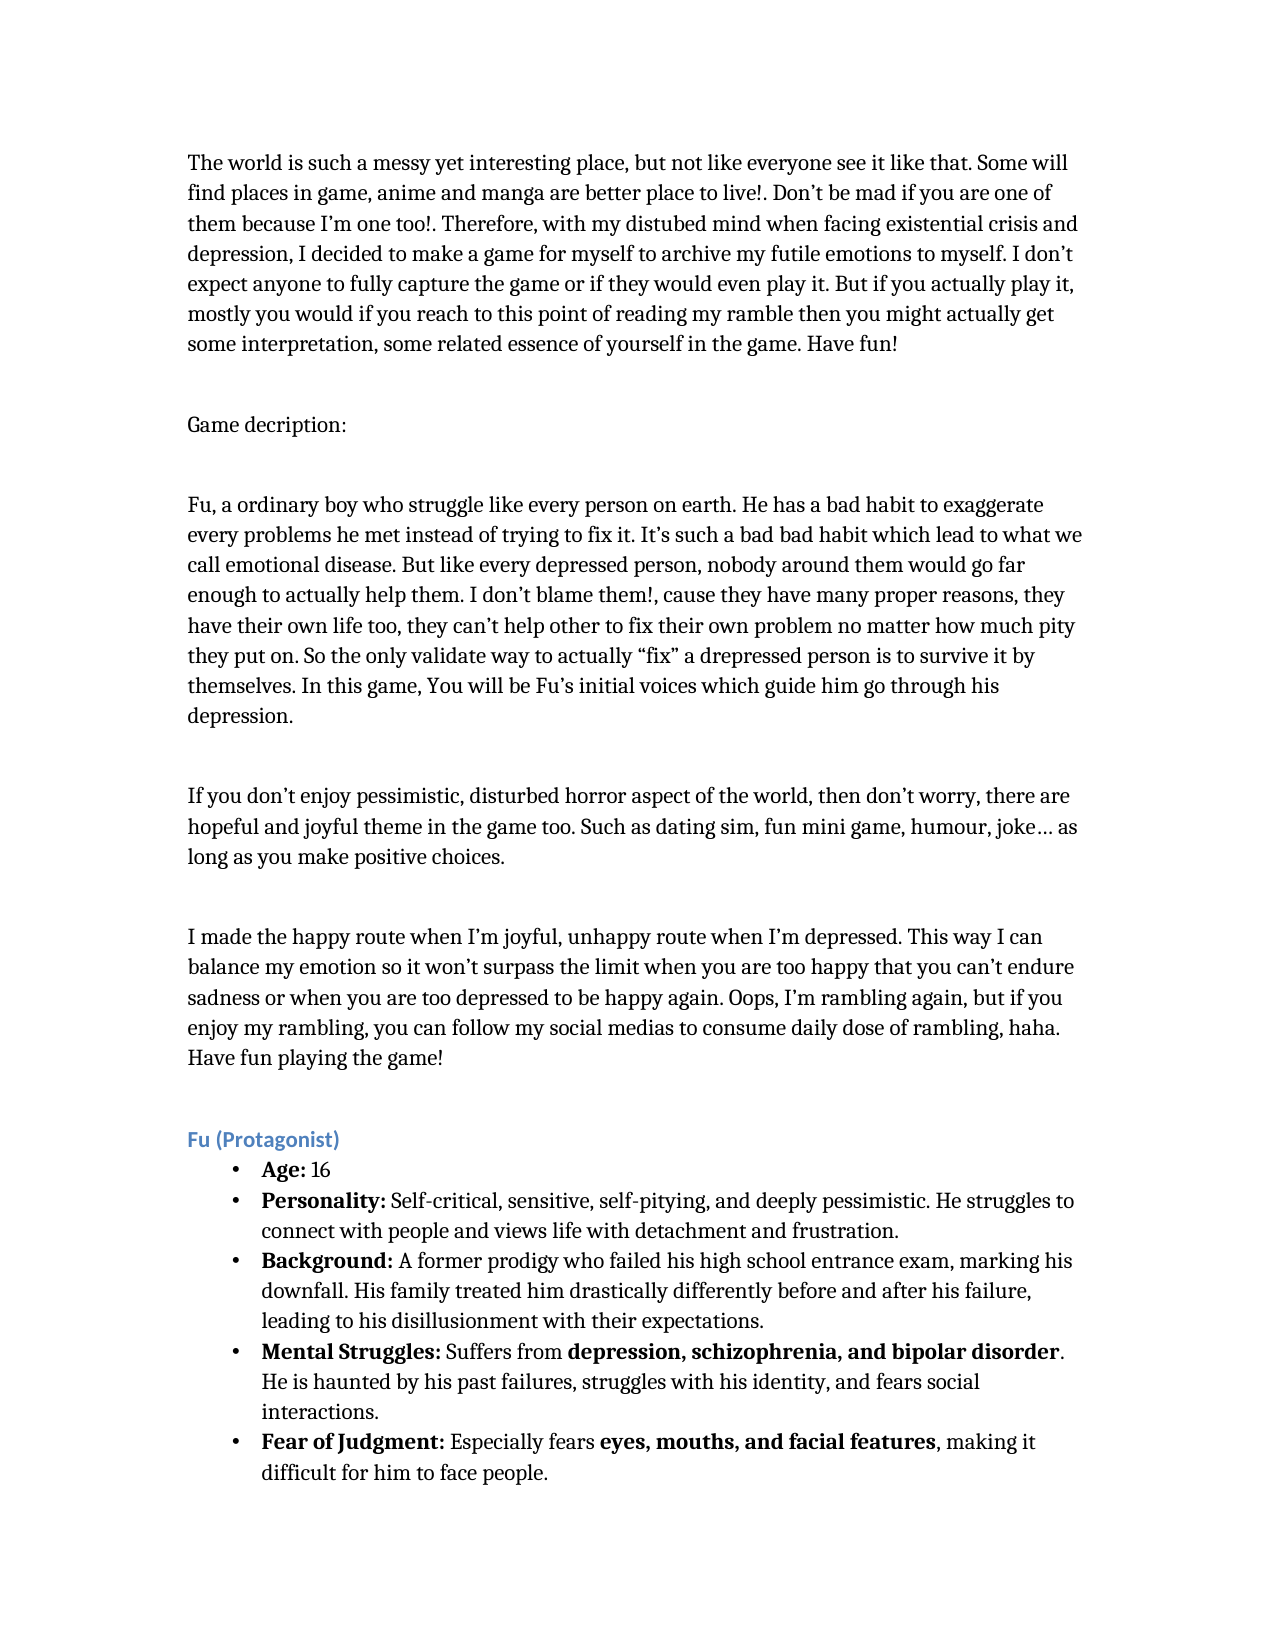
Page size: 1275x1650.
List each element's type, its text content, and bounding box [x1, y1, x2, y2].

text I made the happy route when I’m joyful, unhappy route when I’m depressed. This way I can balance my emotion so it won’t surpass the limit when you are too happy that you can’t endure sadness or when you are too depressed to be happy again. Oops, I’m rambling again, but if you enjoy my rambling, you can follow my social medias to consume daily dose of rambling, haha. Have fun playing the game! [187, 924, 1087, 1071]
list Fear of Judgment: Especially fears eyes, mouths, and facial features, making it difficult for him to face people. [232, 1429, 1087, 1486]
list Background: A former prodigy who failed his high school entrance exam, marking his downfall. His family treated him drastically differently before and after his failure, leading to his disillusionment with their expectations. [232, 1248, 1087, 1334]
text Game decription: [187, 411, 1087, 438]
subtitle Fu (Protagonist) [187, 1125, 1087, 1153]
list Personality: Self-critical, sensitive, self-pitying, and deeply pessimistic. He struggles to connect with people and views life with detachment and frustration. [232, 1187, 1087, 1244]
list Mental Struggles: Suffers from depression, schizophrenia, and bipolar disorder. He is haunted by his past failures, struggles with his identity, and fears social interactions. [232, 1338, 1087, 1425]
text The world is such a messy yet interesting place, but not like everyone see it like that. Some will find places in game, anime and manga are better place to live!. Don’t be mad if you are one of them because I’m one too!. Therefore, with my distubed mind when facing existential crisis and depression, I decided to make a game for myself to archive my futile emotions to myself. I don’t expect anyone to fully capture the game or if they would even play it. But if you actually play it, mostly you would if you reach to this point of reading my ramble then you might actually get some interpretation, some related essence of yourself in the game. Have fun! [187, 150, 1087, 358]
list Age: 16 [232, 1157, 1087, 1183]
text Fu, a ordinary boy who struggle like every person on earth. He has a bad habit to exaggerate every problems he met instead of trying to fix it. It’s such a bad bad habit which lead to what we call emotional disease. But like every depressed person, nobody around them would go far enough to actually help them. I don’t blame them!, cause they have many proper reasons, they have their own life too, they can’t help other to fix their own problem no matter how much pity they put on. So the only validate way to actually “fix” a drepressed person is to survive it by themselves. In this game, You will be Fu’s initial voices which guide him go through his depression. [187, 492, 1087, 729]
text If you don’t enjoy pessimistic, disturbed horror aspect of the world, then don’t worry, there are hopeful and joyful theme in the game too. Such as dating sim, fun mini game, humour, joke… as long as you make positive choices. [187, 783, 1087, 870]
